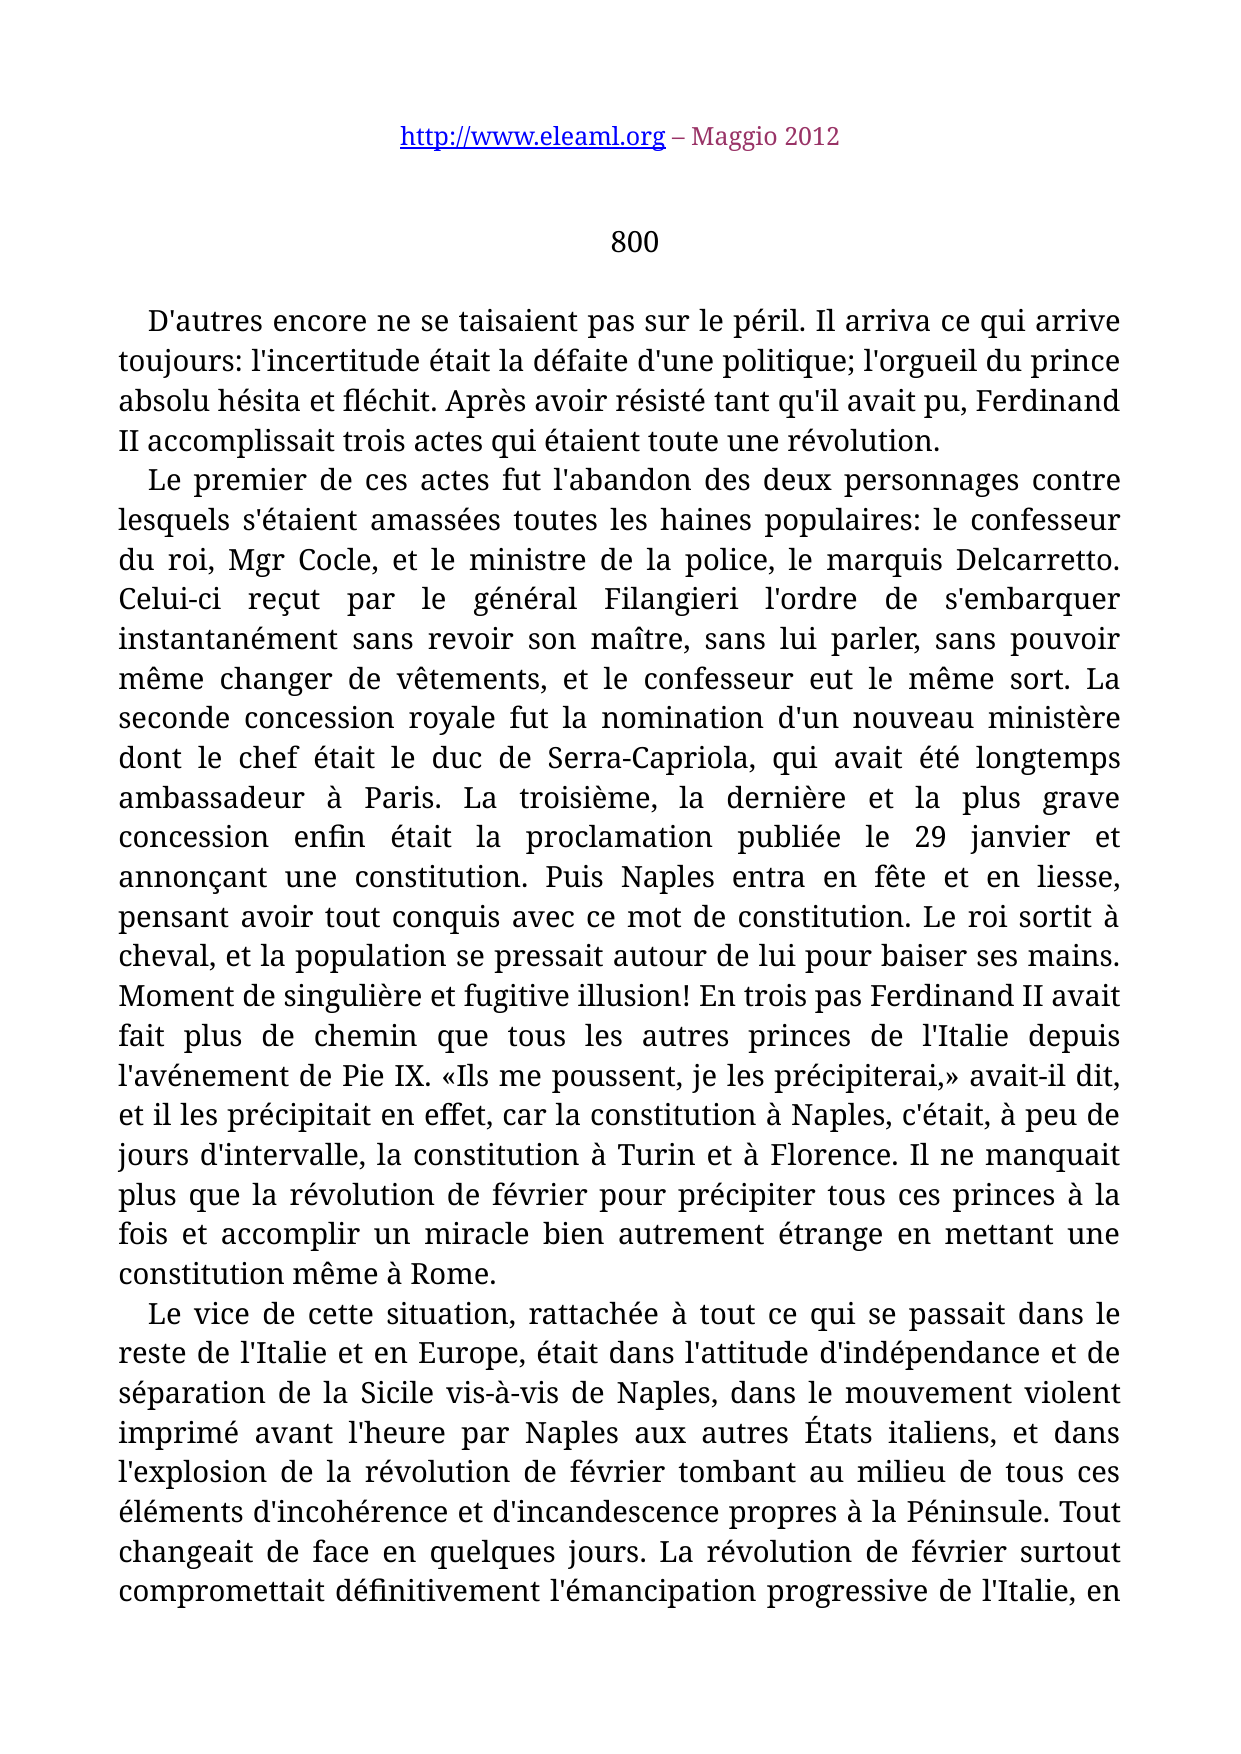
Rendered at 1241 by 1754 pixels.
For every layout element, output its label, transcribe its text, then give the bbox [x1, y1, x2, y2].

text Le premier de ces actes fut l'abandon des deux personnages contre lesquels s'étaient amassées toutes les haines populaires: le confesseur du roi, Mgr Cocle, et le ministre de la police, le marquis Delcarretto. Celui-ci reçut par le général Filangieri l'ordre de s'embarquer instantanément sans revoir son maître, sans lui parler, sans pouvoir même changer de vêtements, et le confesseur eut le même sort. La seconde concession royale fut la nomination d'un nouveau ministère dont le chef était le duc de Serra-Capriola, qui avait été longtemps ambassadeur à Paris. La troisième, la dernière et la plus grave concession enfin était la proclamation publiée le 29 janvier et annonçant une constitution. Puis Naples entra en fête et en liesse, pensant avoir tout conquis avec ce mot de constitution. Le roi sortit à cheval, et la population se pressait autour de lui pour baiser ses mains. Moment de singulière et fugitive illusion! En trois pas Ferdinand II avait fait plus de chemin que tous les autres princes de l'Italie depuis l'avénement de Pie IX. «Ils me poussent, je les précipiterai,» avait-il dit, et il les précipitait en effet, car la constitution à Naples, c'était, à peu de jours d'intervalle, la constitution à Turin et à Florence. Il ne manquait plus que la révolution de février pour précipiter tous ces princes à la fois et accomplir un miracle bien autrement étrange en mettant une constitution même à Rome. [118, 459, 1122, 1293]
text Le vice de cette situation, rattachée à tout ce qui se passait dans le reste de l'Italie et en Europe, était dans l'attitude d'indépendance et de séparation de la Sicile vis-à-vis de Naples, dans le mouvement violent imprimé avant l'heure par Naples aux autres États italiens, et dans l'explosion de la révolution de février tombant au milieu de tous ces éléments d'incohérence et d'incandescence propres à la Péninsule. Tout changeait de face en quelques jours. La révolution de février surtout compromettait définitivement l'émancipation progressive de l'Italie, en [118, 1293, 1122, 1610]
text D'autres encore ne se taisaient pas sur le péril. Il arriva ce qui arrive toujours: l'incertitude était la défaite d'une politique; l'orgueil du prince absolu hésita et fléchit. Après avoir résisté tant qu'il avait pu, Ferdinand II accomplissait trois actes qui étaient toute une révolution. [118, 301, 1122, 459]
text 800 [118, 221, 1122, 261]
